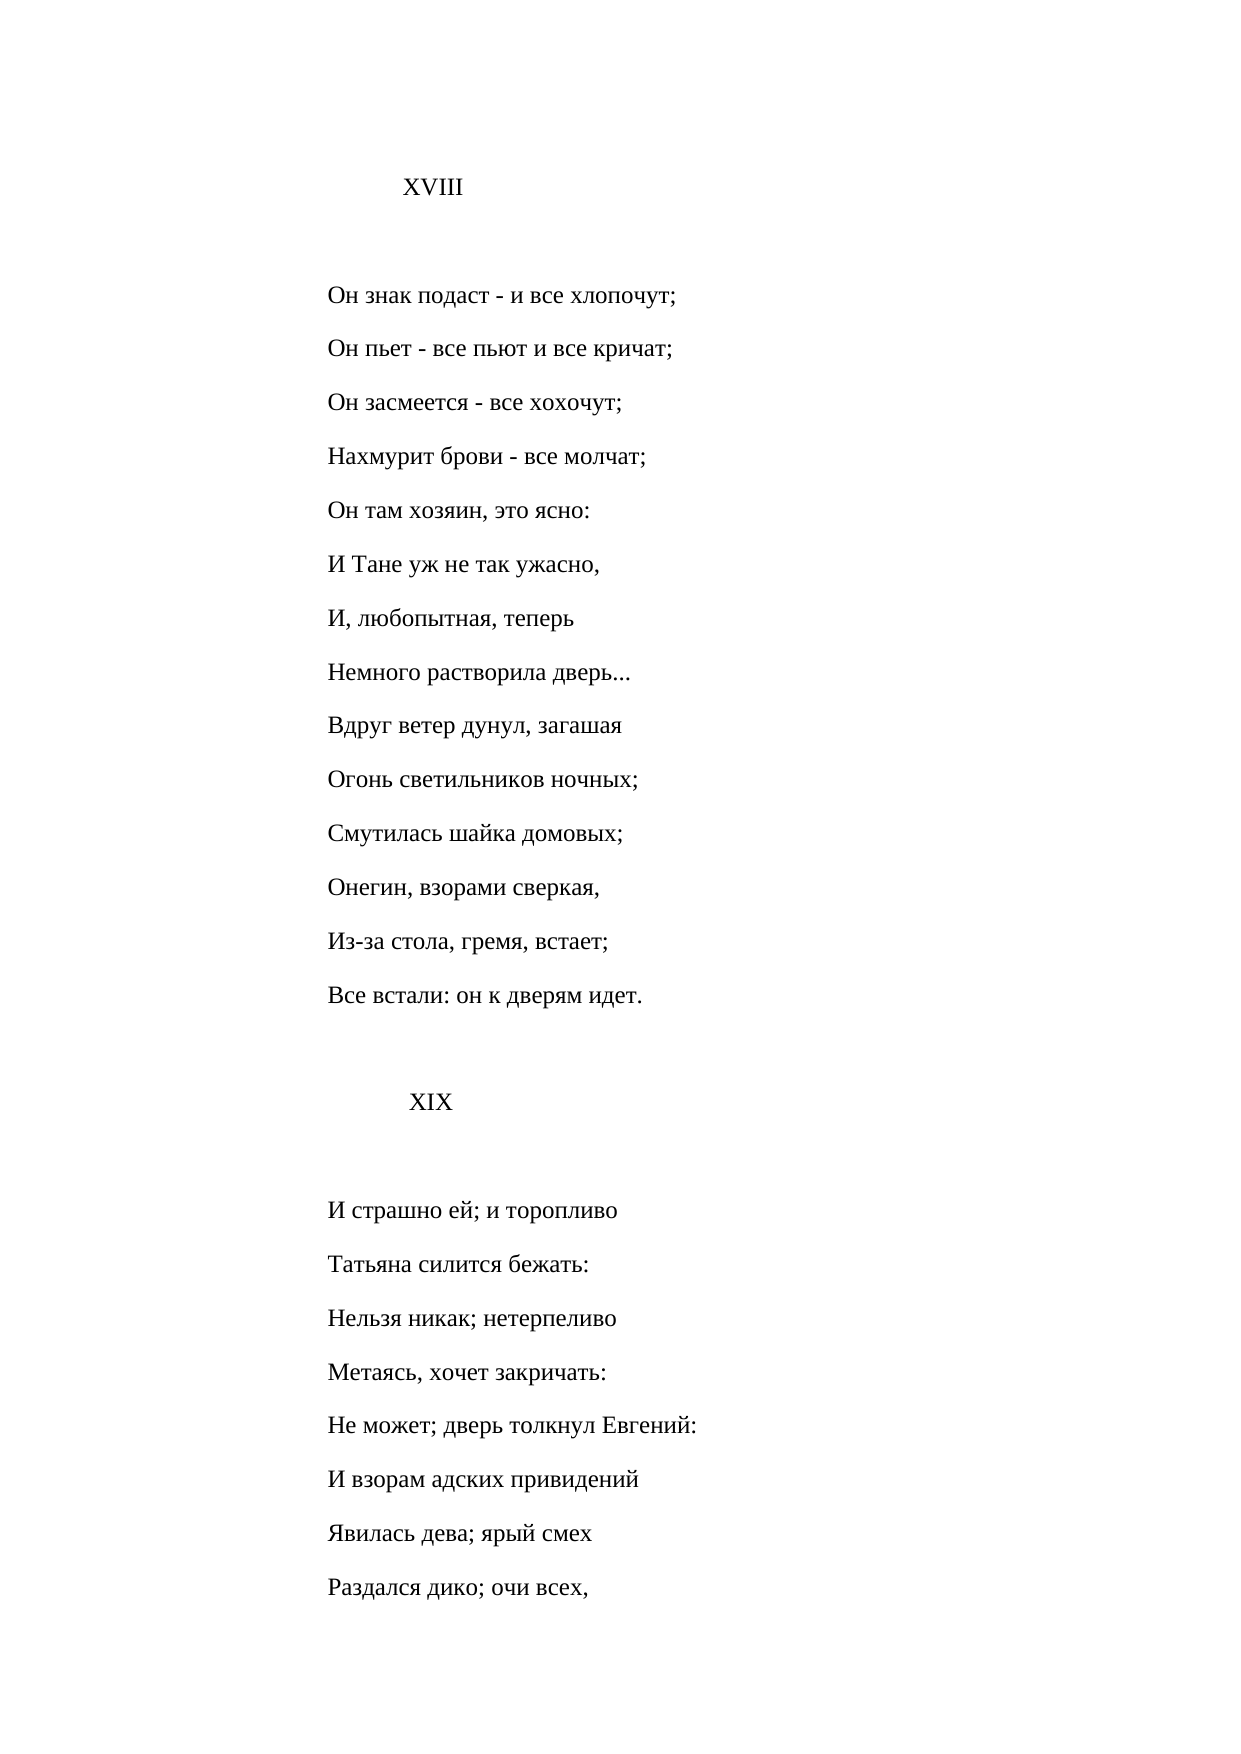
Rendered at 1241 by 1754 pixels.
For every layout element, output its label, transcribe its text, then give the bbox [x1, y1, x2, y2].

text Онегин, взорами сверкая, [177, 872, 1152, 901]
text Явилась дева; ярый смех [177, 1518, 1152, 1547]
text Смутилась шайка домовых; [177, 818, 1152, 847]
text Нахмурит брови - все молчат; [177, 441, 1152, 470]
text Он знак подаст - и все хлопочут; [177, 280, 1152, 308]
text Раздался дико; очи всех, [177, 1572, 1152, 1601]
text Не может; дверь толкнул Евгений: [177, 1411, 1152, 1439]
text Он пьет - все пьют и все кричат; [177, 333, 1152, 362]
text И взорам адских привидений [177, 1464, 1152, 1493]
text И Тане уж не так ужасно, [177, 549, 1152, 578]
text Огонь светильников ночных; [177, 764, 1152, 793]
text И страшно ей; и торопливо [177, 1195, 1152, 1224]
text XVIII [177, 172, 1152, 201]
text Из-за стола, гремя, встает; [177, 926, 1152, 955]
text Все встали: он к дверям идет. [177, 980, 1152, 1008]
text Татьяна силится бежать: [177, 1249, 1152, 1278]
text Нельзя никак; нетерпеливо [177, 1303, 1152, 1332]
text Он засмеется - все хохочут; [177, 387, 1152, 416]
text Он там хозяин, это ясно: [177, 495, 1152, 524]
text Вдруг ветер дунул, загашая [177, 711, 1152, 739]
text Метаясь, хочет закричать: [177, 1357, 1152, 1386]
text И, любопытная, теперь [177, 603, 1152, 632]
text XIX [177, 1087, 1152, 1116]
text Немного растворила дверь... [177, 657, 1152, 685]
